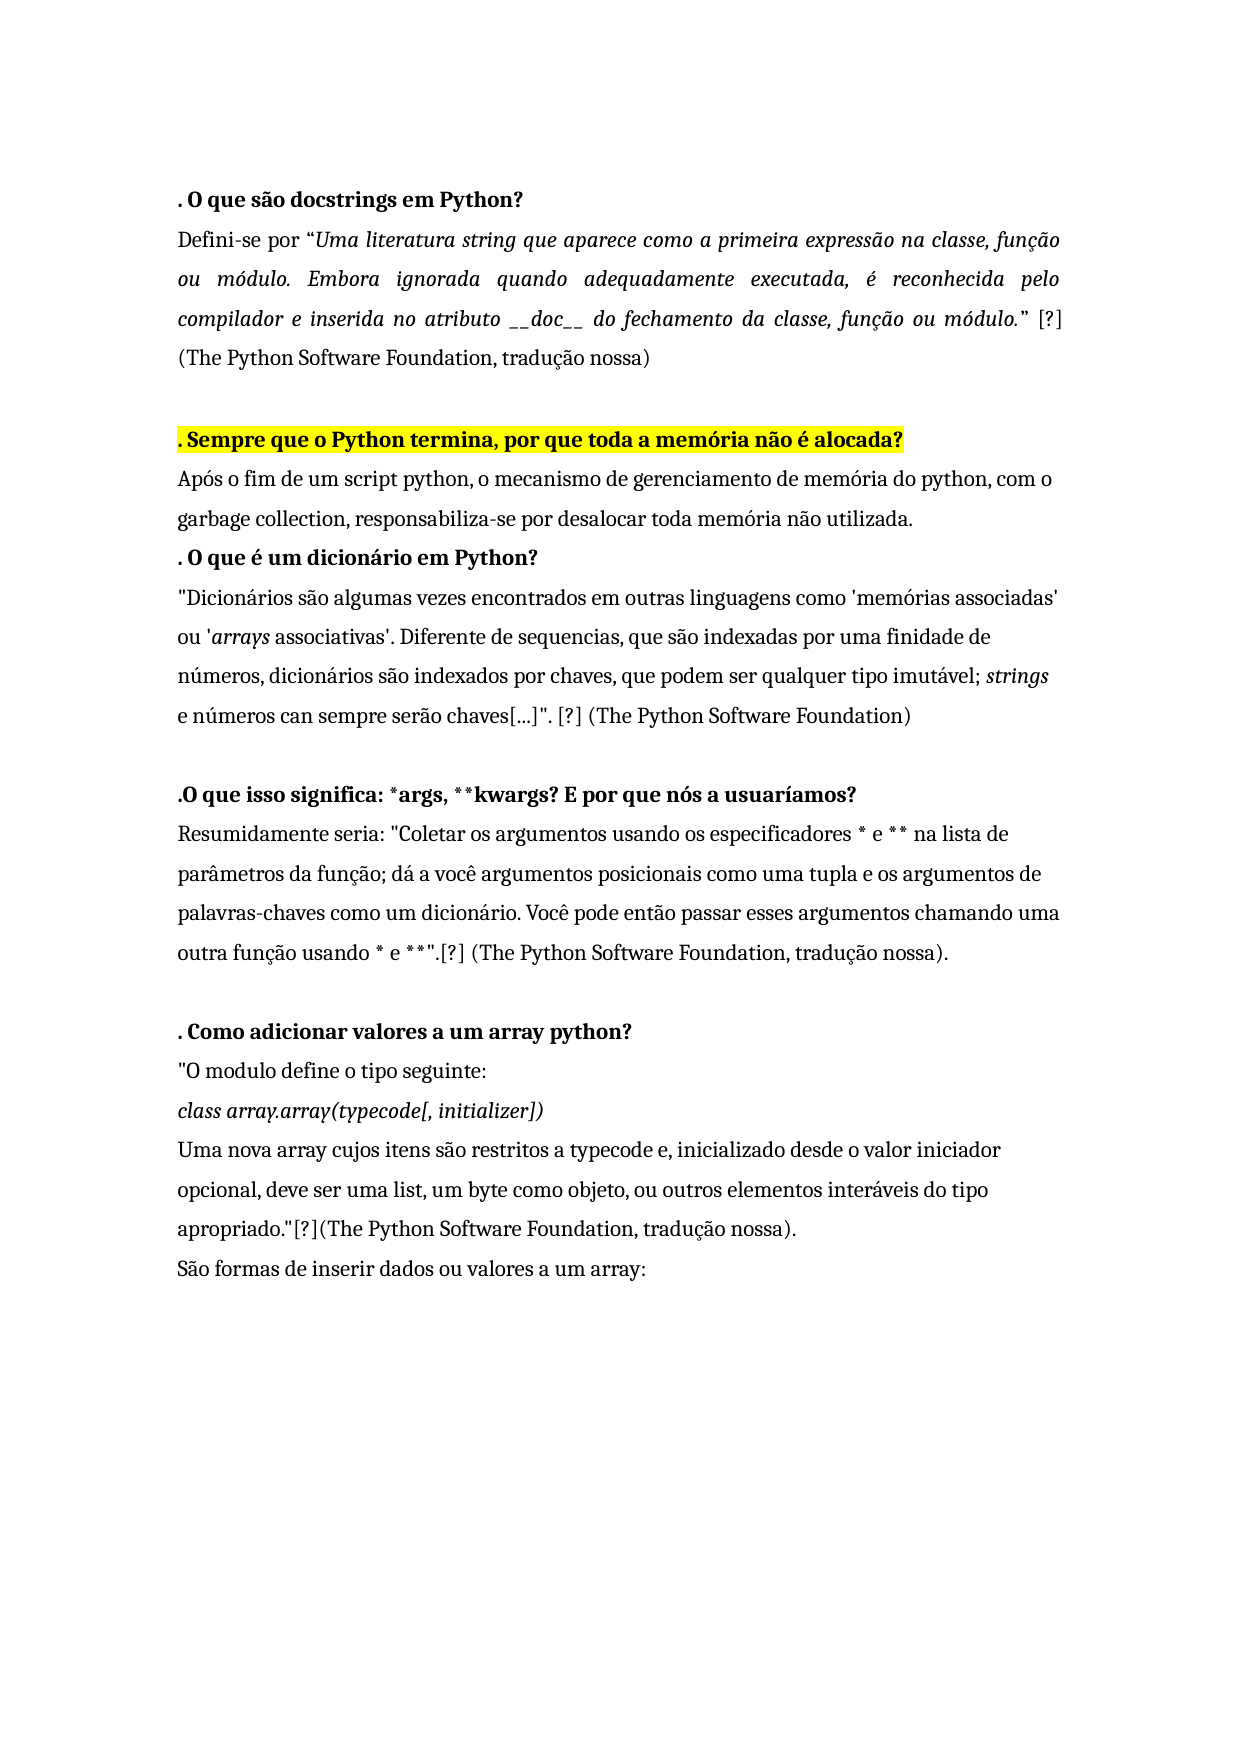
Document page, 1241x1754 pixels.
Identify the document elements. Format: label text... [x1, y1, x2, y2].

text "Dicionários são algumas vezes encontrados em outras linguagens como 'memórias associadas' ou 'arrays associativas'. Diferente de sequencias, que são indexadas por uma finidade de números, dicionários são indexados por chaves, que podem ser qualquer tipo imutável; strings e números can sempre serão chaves[...]". [?] (The Python Software Foundation) [177, 584, 1063, 729]
text . Sempre que o Python termina, por que toda a memória não é alocada? [177, 426, 1063, 453]
text Defini-se por “Uma literatura string que aparece como a primeira expressão na classe, função ou módulo. Embora ignorada quando adequadamente executada, é reconhecida pelo compilador e inserida no atributo __doc__ do fechamento da classe, função ou módulo.” [?] (The Python Software Foundation, tradução nossa) [177, 227, 1063, 371]
text Resumidamente seria: "Coletar os argumentos usando os especificadores * e ** na lista de parâmetros da função; dá a você argumentos posicionais como uma tupla e os argumentos de palavras-chaves como um dicionário. Você pode então passar esses argumentos chamando uma outra função usando * e **".[?] (The Python Software Foundation, tradução nossa). [177, 821, 1063, 966]
text . Como adicionar valores a um array python? [177, 1019, 1063, 1045]
text .O que isso significa: *args, **kwargs? E por que nós a usuaríamos? [177, 782, 1063, 808]
text Após o fim de um script python, o mecanismo de gerenciamento de memória do python, com o garbage collection, responsabiliza-se por desalocar toda memória não utilizada. [177, 466, 1063, 532]
text São formas de inserir dados ou valores a um array: [177, 1256, 1063, 1282]
text . O que são docstrings em Python? [177, 187, 1063, 213]
text Uma nova array cujos itens são restritos a typecode e, inicializado desde o valor iniciador opcional, deve ser uma list, um byte como objeto, ou outros elementos interáveis do tipo apropriado."[?](The Python Software Foundation, tradução nossa). [177, 1137, 1063, 1242]
text "O modulo define o tipo seguinte: [177, 1058, 1063, 1084]
text class array.array(typecode[, initializer]) [177, 1098, 1063, 1124]
text . O que é um dicionário em Python? [177, 545, 1063, 571]
